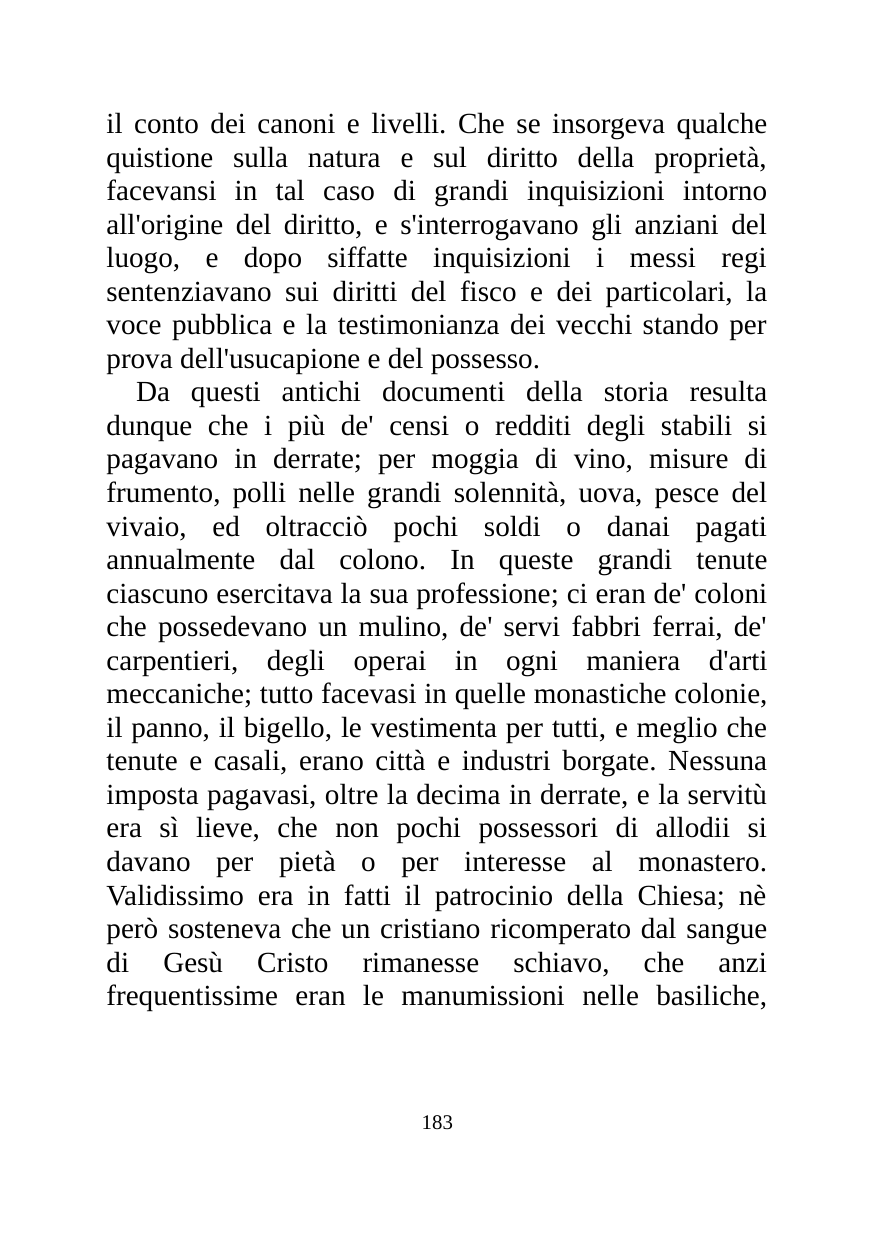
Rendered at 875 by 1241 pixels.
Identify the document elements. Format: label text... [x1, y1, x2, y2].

text Da questi antichi documenti della storia resulta dunque che i più de' censi o redditi degli stabili si pagavano in derrate; per moggia di vino, misure di frumento, polli nelle grandi solennità, uova, pesce del vivaio, ed oltracciò pochi soldi o danai pagati annualmente dal colono. In queste grandi tenute ciascuno esercitava la sua professione; ci eran de' coloni che possedevano un mulino, de' servi fabbri ferrai, de' carpentieri, degli operai in ogni maniera d'arti meccaniche; tutto facevasi in quelle monastiche colonie, il panno, il bigello, le vestimenta per tutti, e meglio che tenute e casali, erano città e industri borgate. Nessuna imposta pagavasi, oltre la decima in derrate, e la servitù era sì lieve, che non pochi possessori di allodii si davano per pietà o per interesse al monastero. Validissimo era in fatti il patrocinio della Chiesa; nè però sosteneva che un cristiano ricomperato dal sangue di Gesù Cristo rimanesse schiavo, che anzi frequentissime eran le manumissioni nelle basiliche, [106, 374, 768, 1012]
text il conto dei canoni e livelli. Che se insorgeva qualche quistione sulla natura e sul diritto della proprietà, facevansi in tal caso di grandi inquisizioni intorno all'origine del diritto, e s'interrogavano gli anziani del luogo, e dopo siffatte inquisizioni i messi regi sentenziavano sui diritti del fisco e dei particolari, la voce pubblica e la testimonianza dei vecchi stando per prova dell'usucapione e del possesso. [106, 106, 768, 374]
